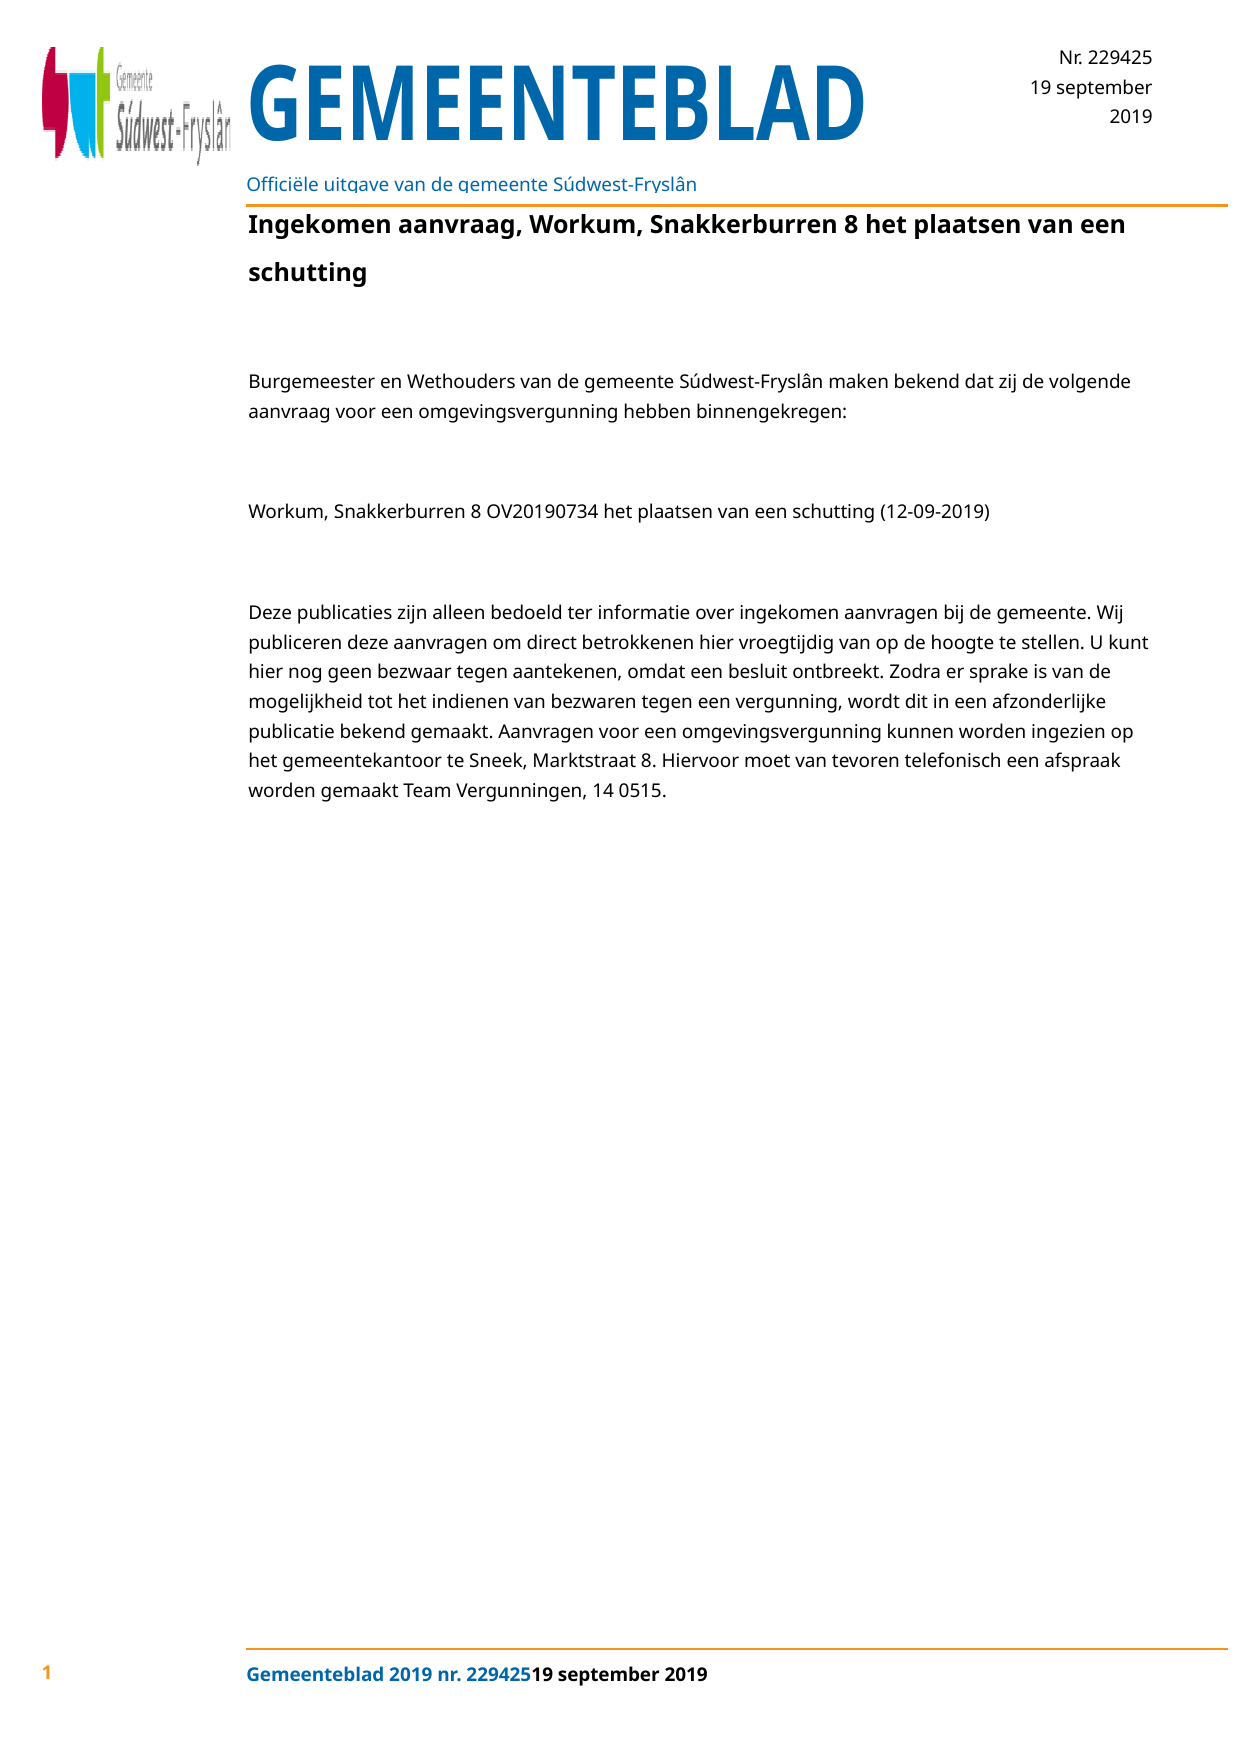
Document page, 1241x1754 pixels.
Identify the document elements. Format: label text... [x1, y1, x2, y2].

picture [41, 47, 231, 172]
text Workum, Snakkerburren 8 OV20190734 het plaatsen van een schutting (12-09-2019) [248, 499, 1152, 524]
text Burgemeester en Wethouders van de gemeente Súdwest-Fryslân maken bekend dat zij de volgende aanvraag voor een omgevingsvergunning hebben binnengekregen: [248, 368, 1152, 424]
text Ingekomen aanvraag, Workum, Snakkerburren 8 het plaatsen van een schutting [248, 207, 1152, 288]
text Deze publicaties zijn alleen bedoeld ter informatie over ingekomen aanvragen bij de gemeente. Wij publiceren deze aanvragen om direct betrokkenen hier vroegtijdig van op de hoogte te stellen. U kunt hier nog geen bezwaar tegen aantekenen, omdat een besluit ontbreekt. Zodra er sprake is van de mogelijkheid tot het indienen van bezwaren tegen een vergunning, wordt dit in een afzonderlijke publicatie bekend gemaakt. Aanvragen voor een omgevingsvergunning kunnen worden ingezien op het gemeentekantoor te Sneek, Marktstraat 8. Hiervoor moet van tevoren telefonisch een afspraak worden gemaakt Team Vergunningen, 14 0515. [248, 599, 1152, 803]
